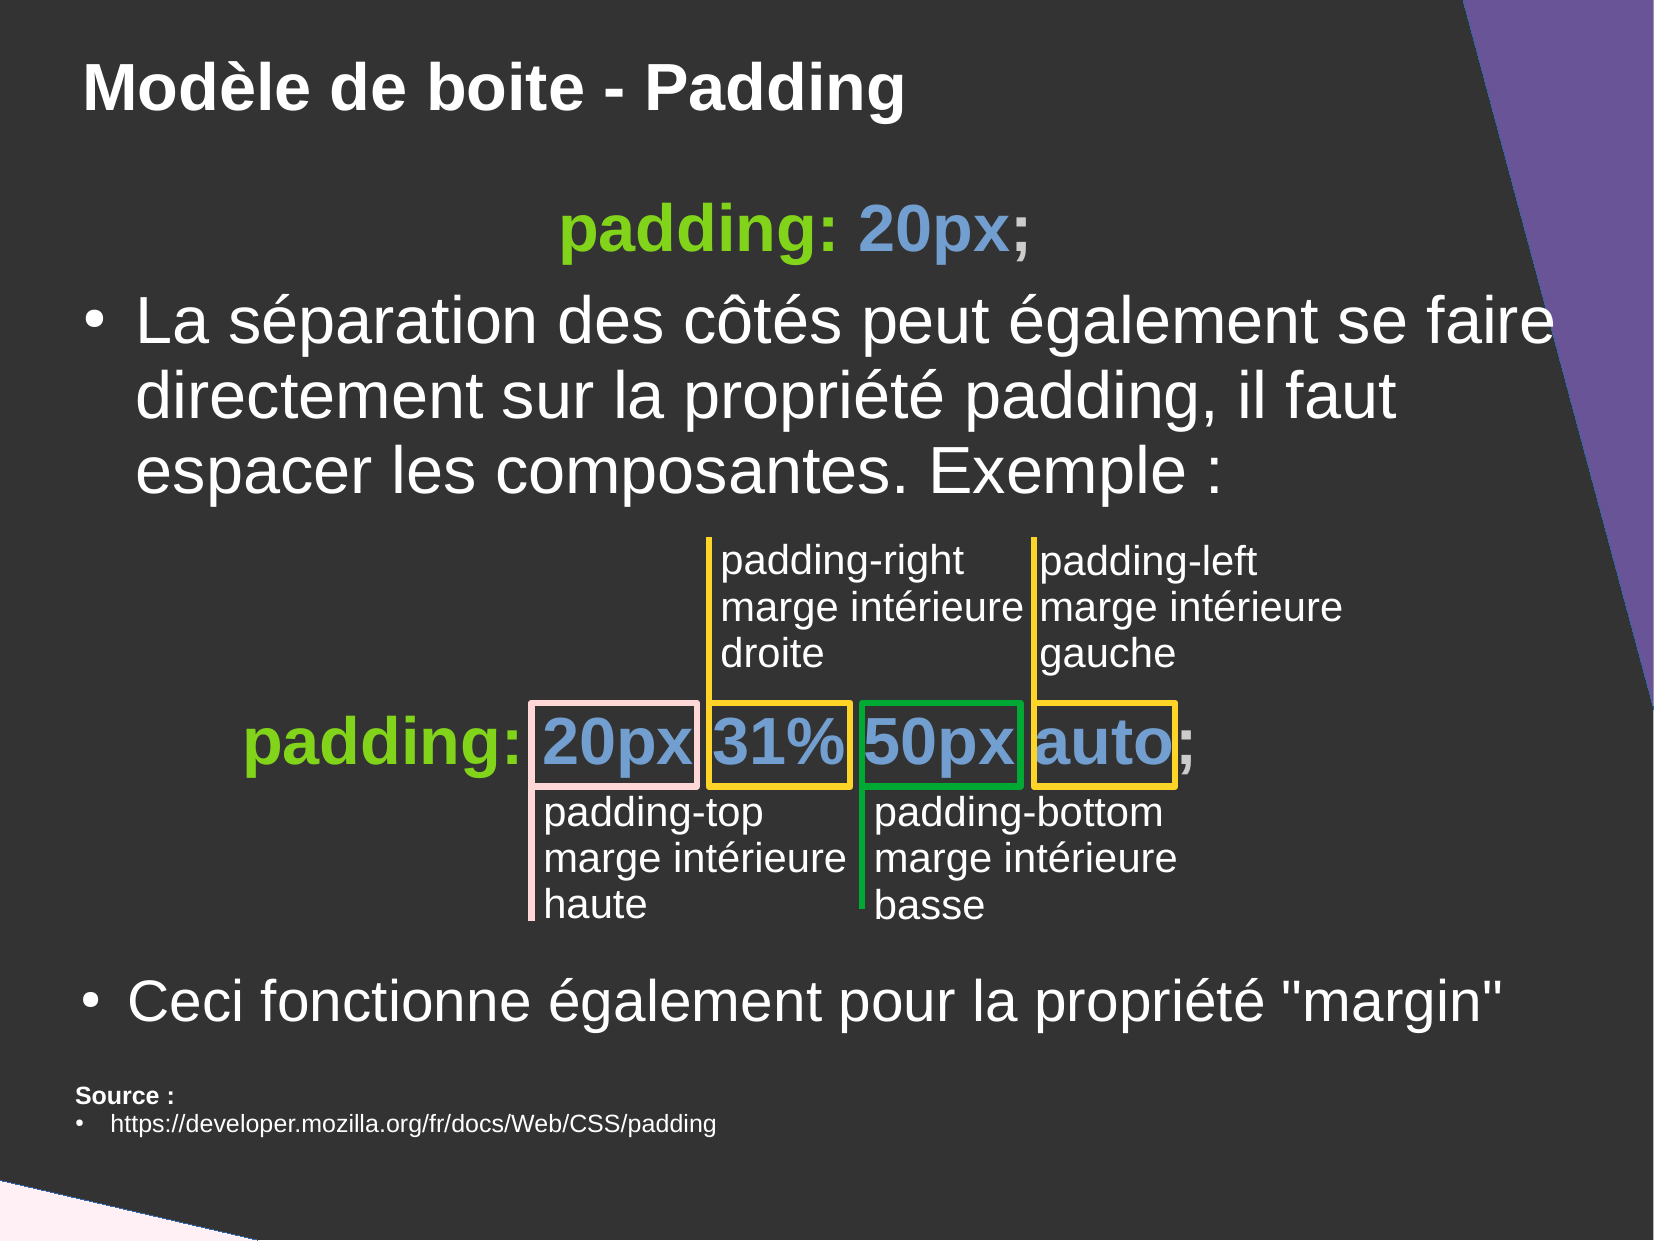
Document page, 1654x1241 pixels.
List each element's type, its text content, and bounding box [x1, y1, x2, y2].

title Modèle de boite - Padding [82, 49, 1571, 130]
text_box [0, 1180, 262, 1241]
text_box padding: 20px 31% 50px auto; [535, 706, 694, 783]
text_box padding: 20px; [507, 183, 1083, 273]
list La séparation des côtés peut également se faire directement sur la propriété padding, il faut espacer les composantes. Exemple : [64, 283, 1604, 567]
text_box padding: 20px 31% 50px auto; [1037, 706, 1172, 783]
text_box [1463, 0, 1654, 710]
text_box padding: 20px 31% 50px auto; [45, 696, 706, 787]
text_box padding: 20px 31% 50px auto; [712, 706, 847, 783]
text_box padding: 20px 31% 50px auto; [865, 706, 1017, 783]
text_box padding: 20px 31% 50px auto; [1037, 696, 1394, 787]
title padding-left marge intérieure gauche [1039, 537, 1347, 692]
text_box Source : https://developer.mozilla.org/fr/docs/Web/CSS/padding [60, 1074, 1546, 1217]
list Ceci fonctionne également pour la propriété "margin" [64, 968, 1604, 1087]
title padding-bottom marge intérieure basse [874, 788, 1182, 934]
title padding-right marge intérieure droite [720, 537, 1028, 691]
title padding-top marge intérieure haute [543, 788, 851, 934]
text_box padding: 20px 31% 50px auto; [712, 696, 1031, 787]
